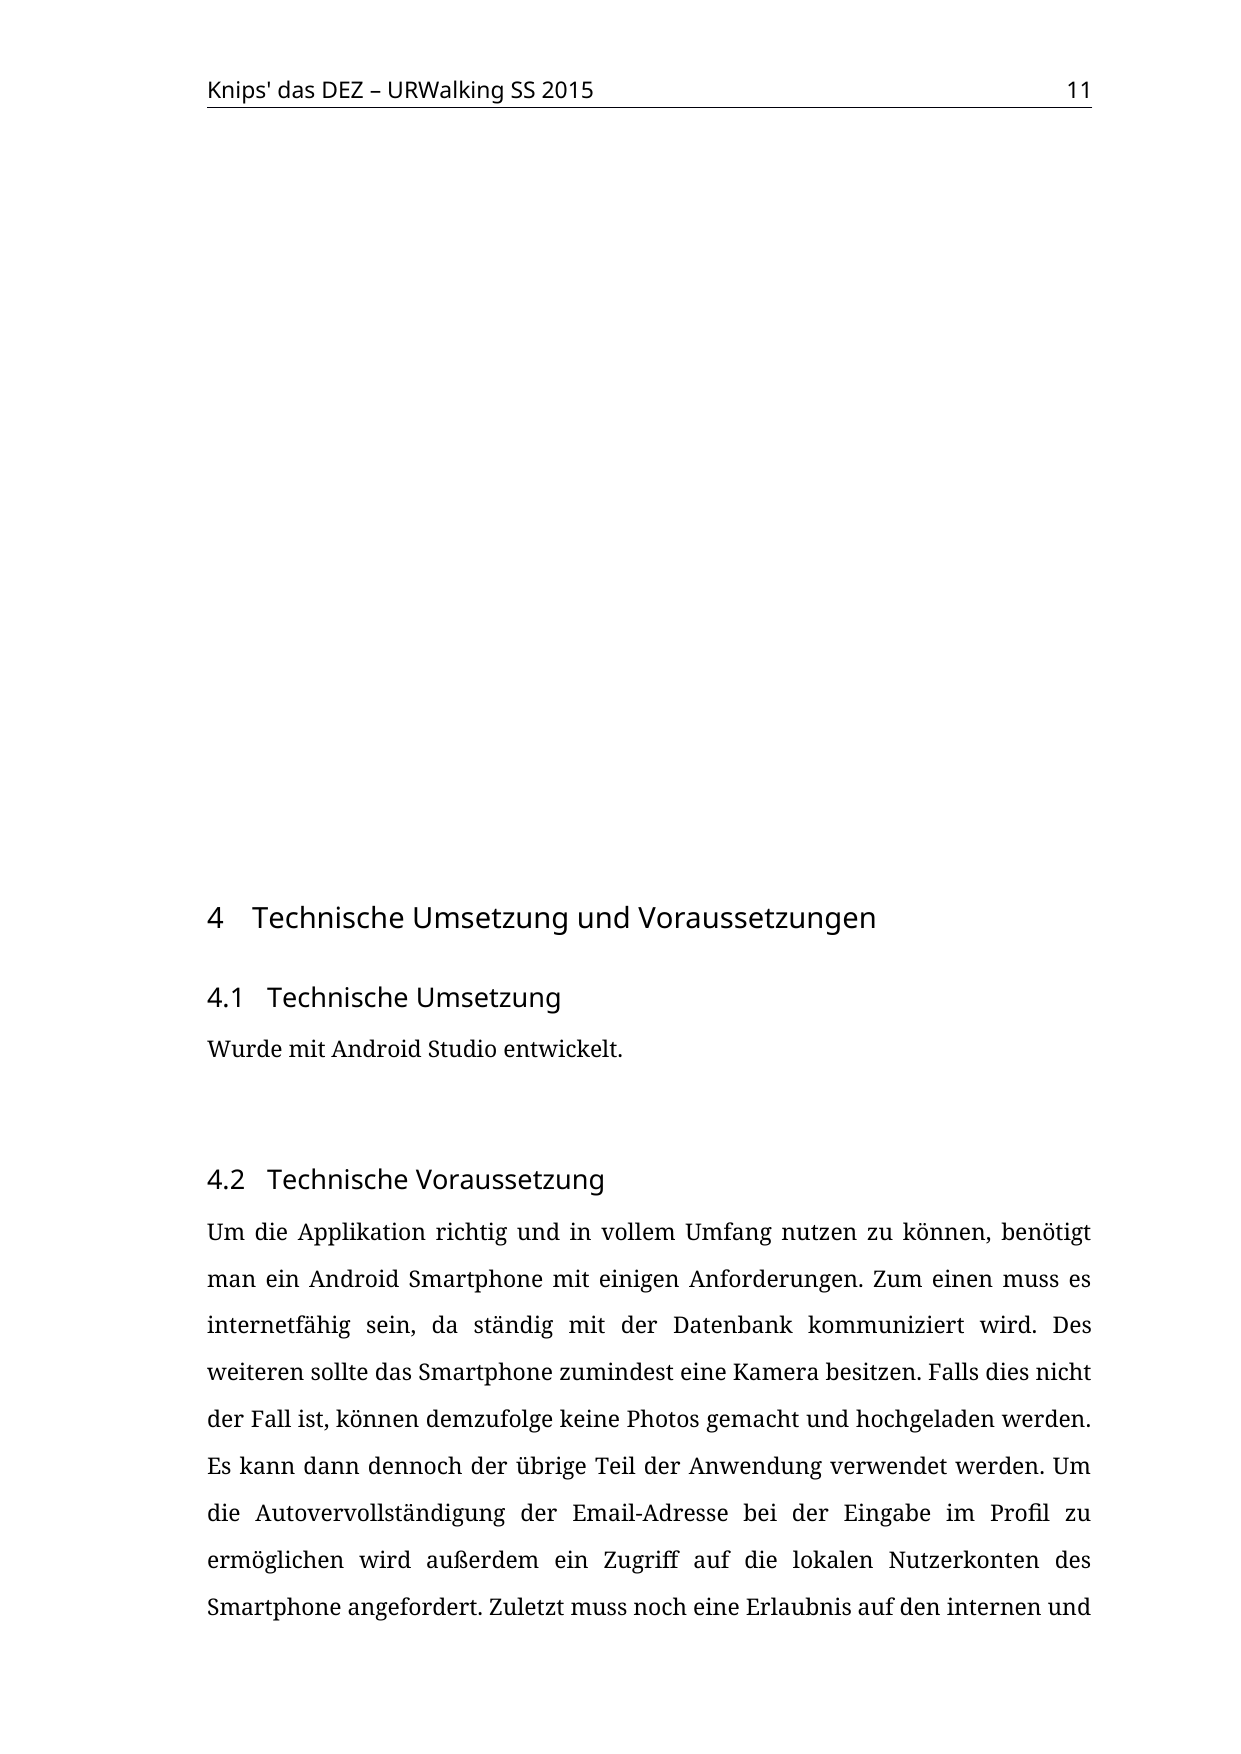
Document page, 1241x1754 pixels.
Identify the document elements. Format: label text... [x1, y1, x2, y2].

text Wurde mit Android Studio entwickelt. [207, 1033, 1092, 1064]
subtitle Technische Umsetzung und Voraussetzungen [207, 898, 1092, 937]
subtitle Technische Voraussetzung [207, 1160, 1092, 1197]
text Um die Applikation richtig und in vollem Umfang nutzen zu können, benötigt man ein Android Smartphone mit einigen Anforderungen. Zum einen muss es internetfähig sein, da ständig mit der Datenbank kommuniziert wird. Des weiteren sollte das Smartphone zumindest eine Kamera besitzen. Falls dies nicht der Fall ist, können demzufolge keine Photos gemacht und hochgeladen werden. Es kann dann dennoch der übrige Teil der Anwendung verwendet werden. Um die Autovervollständigung der Email-Adresse bei der Eingabe im Profil zu ermöglichen wird außerdem ein Zugriff auf die lokalen Nutzerkonten des Smartphone angefordert. Zuletzt muss noch eine Erlaubnis auf den internen und [207, 1216, 1092, 1622]
subtitle Technische Umsetzung [207, 978, 1092, 1015]
